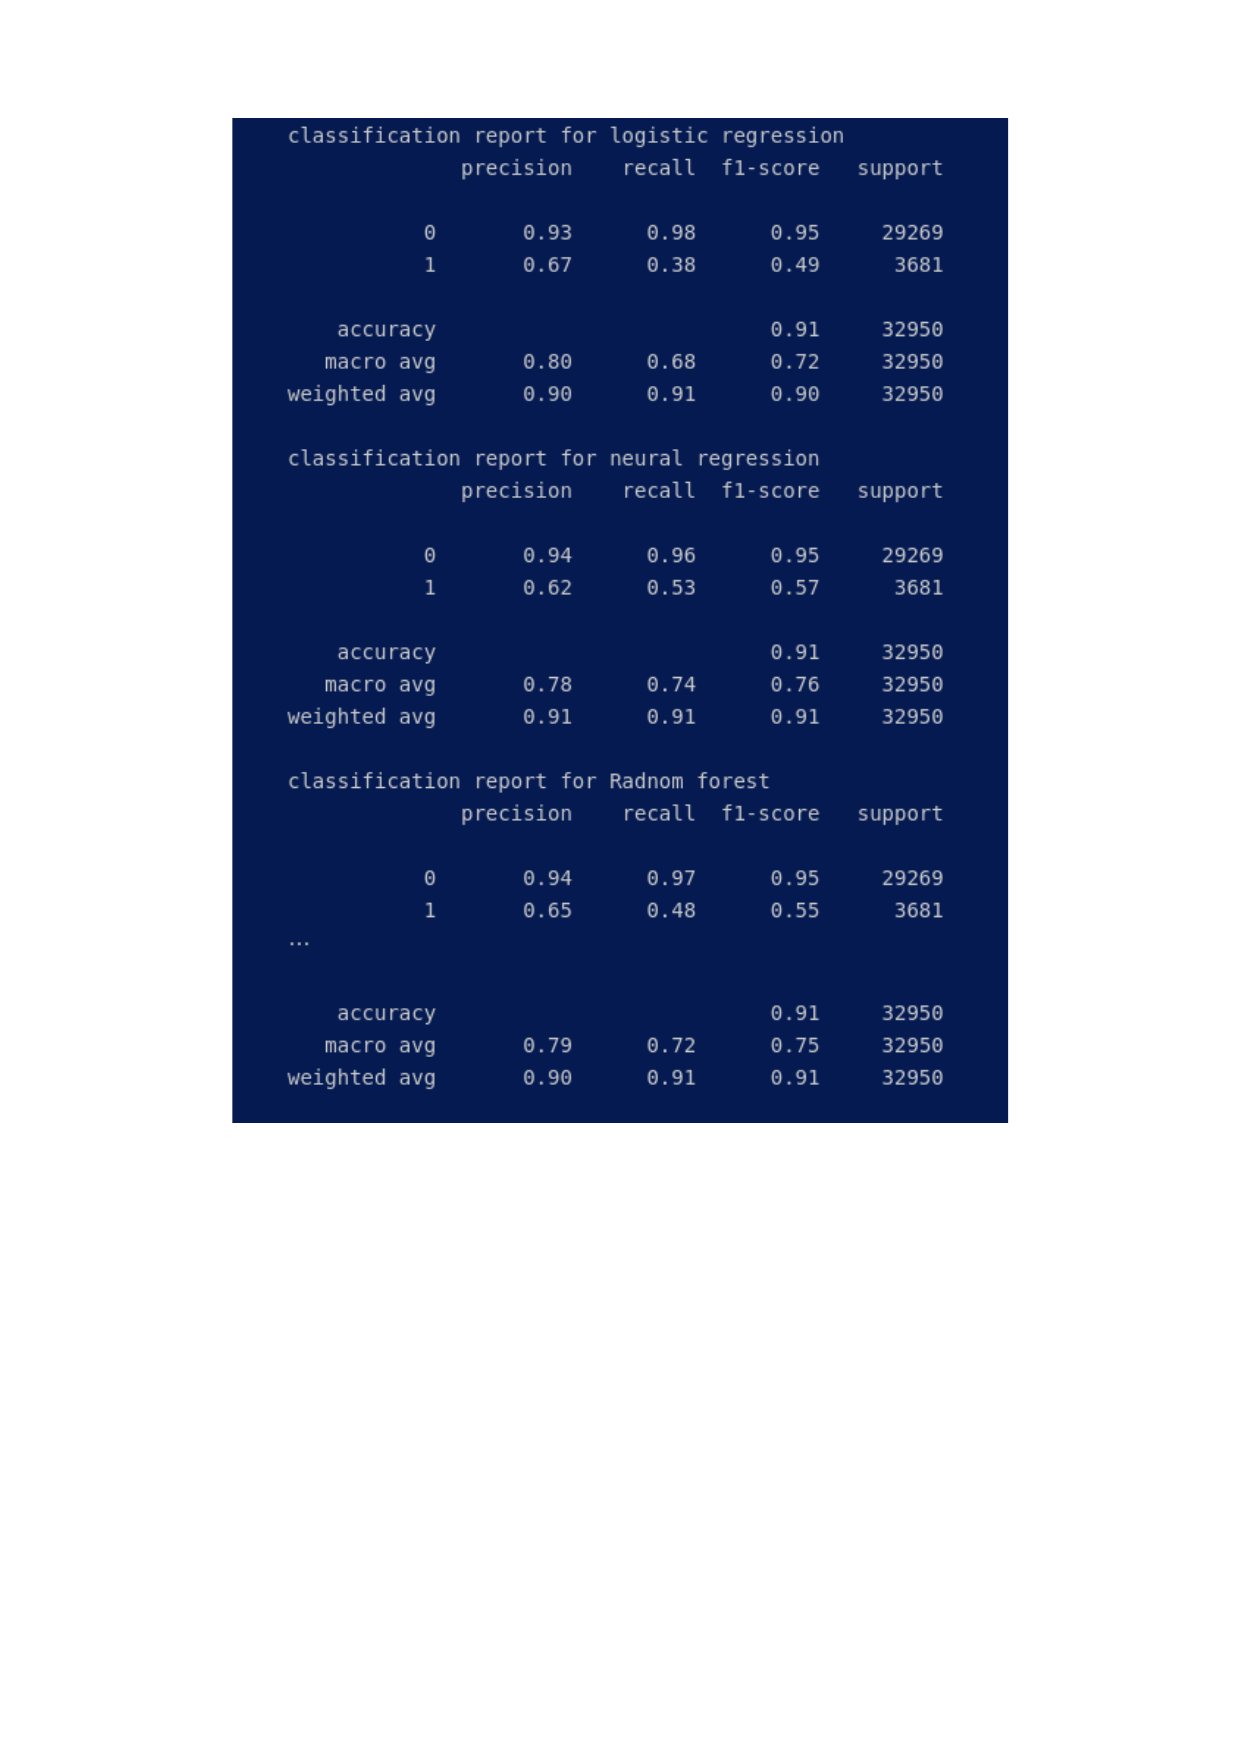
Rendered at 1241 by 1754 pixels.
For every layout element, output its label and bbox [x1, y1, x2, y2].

picture [232, 118, 1009, 1123]
